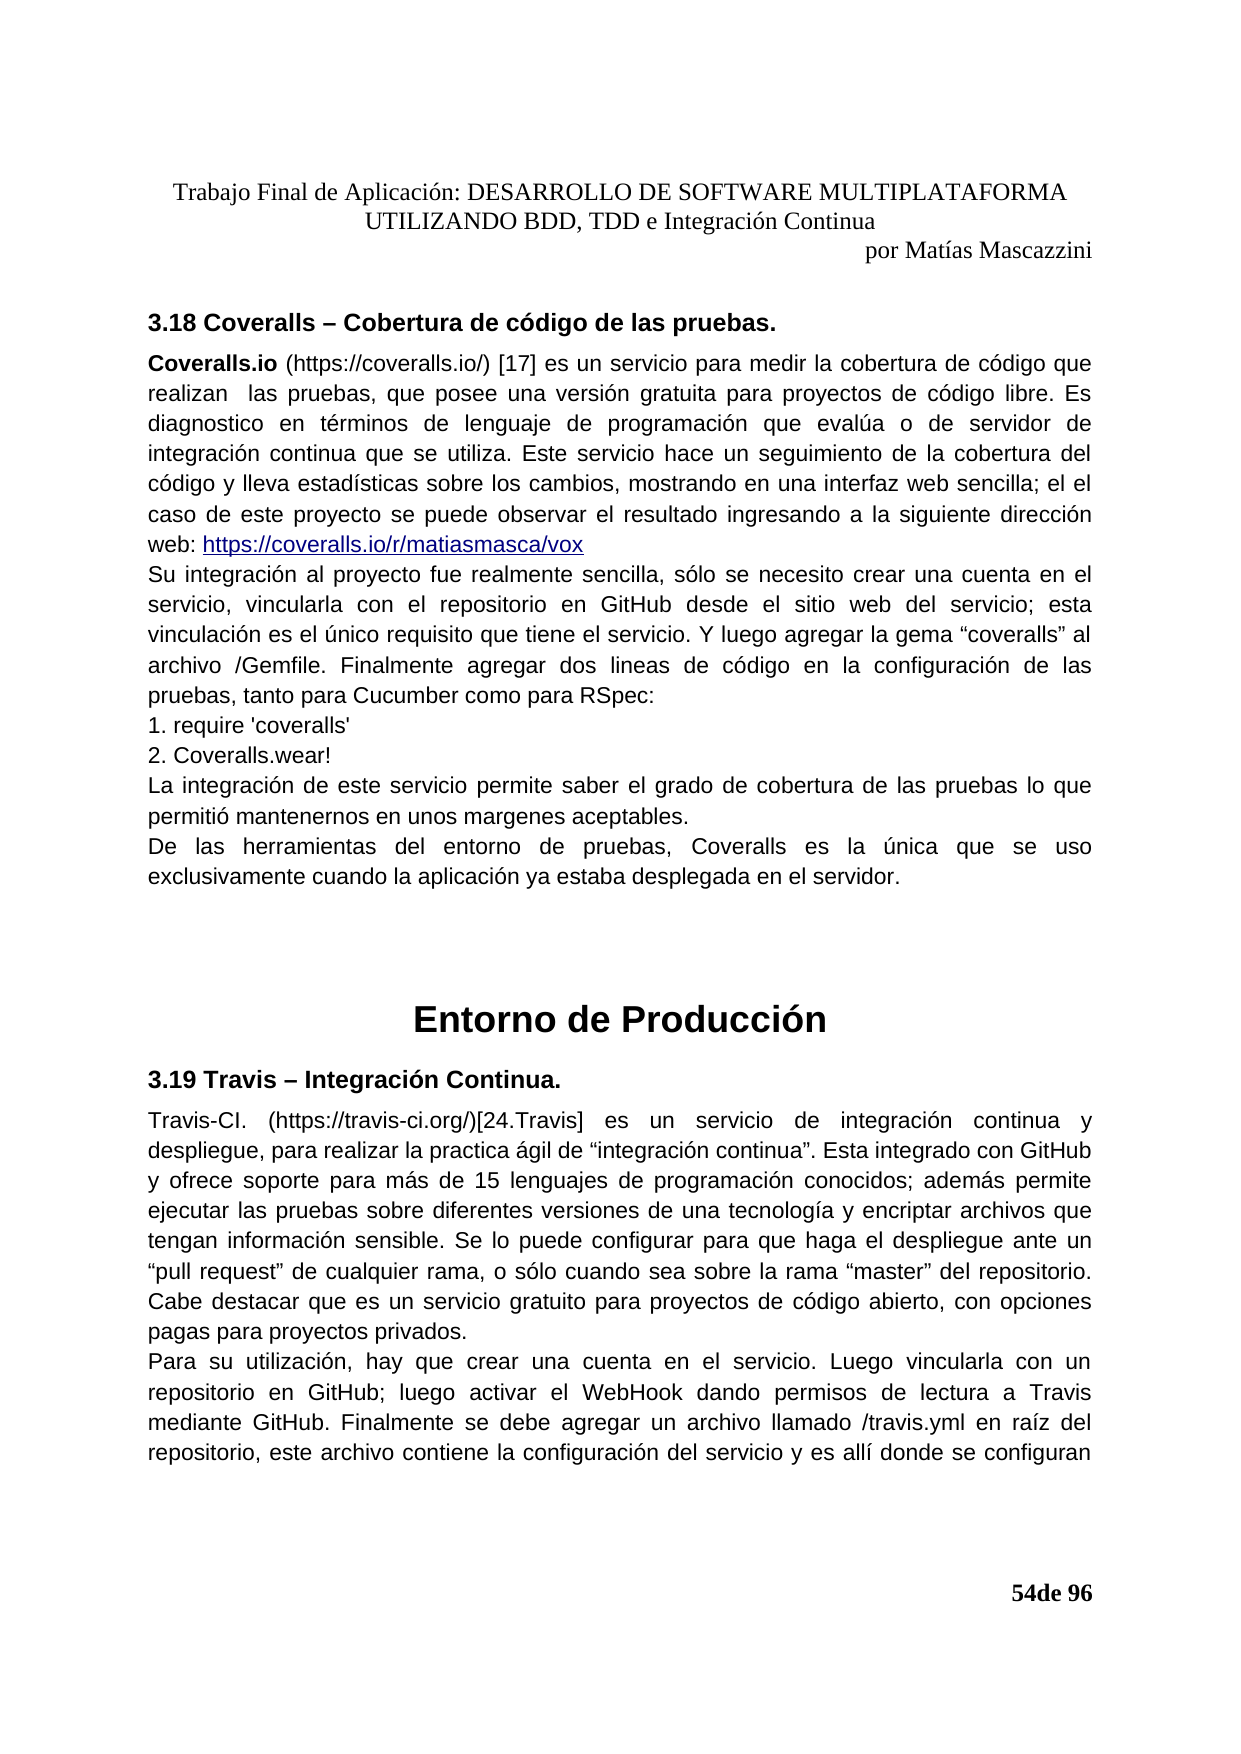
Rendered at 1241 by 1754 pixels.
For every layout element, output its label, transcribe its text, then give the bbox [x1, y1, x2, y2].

text De las herramientas del entorno de pruebas, Coveralls es la única que se uso exclusivamente cuando la aplicación ya estaba desplegada en el servidor. [148, 833, 1093, 889]
text 1. require 'coveralls' [148, 712, 1093, 738]
text Coveralls.io (https://coveralls.io/) [17] es un servicio para medir la cobertura de código que realizan las pruebas, que posee una versión gratuita para proyectos de código libre. Es diagnostico en términos de lenguaje de programación que evalúa o de servidor de integración continua que se utiliza. Este servicio hace un seguimiento de la cobertura del código y lleva estadísticas sobre los cambios, mostrando en una interfaz web sencilla; el el caso de este proyecto se puede observar el resultado ingresando a la siguiente dirección web: https://coveralls.io/r/matiasmasca/vox [148, 349, 1093, 557]
text Para su utilización, hay que crear una cuenta en el servicio. Luego vincularla con un repositorio en GitHub; luego activar el WebHook dando permisos de lectura a Travis mediante GitHub. Finalmente se debe agregar un archivo llamado /travis.yml en raíz del repositorio, este archivo contiene la configuración del servicio y es allí donde se configuran [148, 1348, 1093, 1465]
subtitle Entorno de Producción [148, 997, 1093, 1040]
subtitle 3.18 Coveralls – Cobertura de código de las pruebas. [148, 308, 1093, 337]
text 2. Coveralls.wear! [148, 742, 1093, 769]
subtitle 3.19 Travis – Integración Continua. [148, 1065, 1093, 1094]
text La integración de este servicio permite saber el grado de cobertura de las pruebas lo que permitió mantenernos en unos margenes aceptables. [148, 772, 1093, 829]
text Travis-CI. (https://travis-ci.org/)[24.Travis] es un servicio de integración continua y despliegue, para realizar la practica ágil de “integración continua”. Esta integrado con GitHub y ofrece soporte para más de 15 lenguajes de programación conocidos; además permite ejecutar las pruebas sobre diferentes versiones de una tecnología y encriptar archivos que tengan información sensible. Se lo puede configurar para que haga el despliegue ante un “pull request” de cualquier rama, o sólo cuando sea sobre la rama “master” del repositorio. Cabe destacar que es un servicio gratuito para proyectos de código abierto, con opciones pagas para proyectos privados. [148, 1107, 1093, 1344]
text Su integración al proyecto fue realmente sencilla, sólo se necesito crear una cuenta en el servicio, vincularla con el repositorio en GitHub desde el sitio web del servicio; esta vinculación es el único requisito que tiene el servicio. Y luego agregar la gema “coveralls” al archivo /Gemfile. Finalmente agregar dos lineas de código en la configuración de las pruebas, tanto para Cucumber como para RSpec: [148, 561, 1093, 708]
